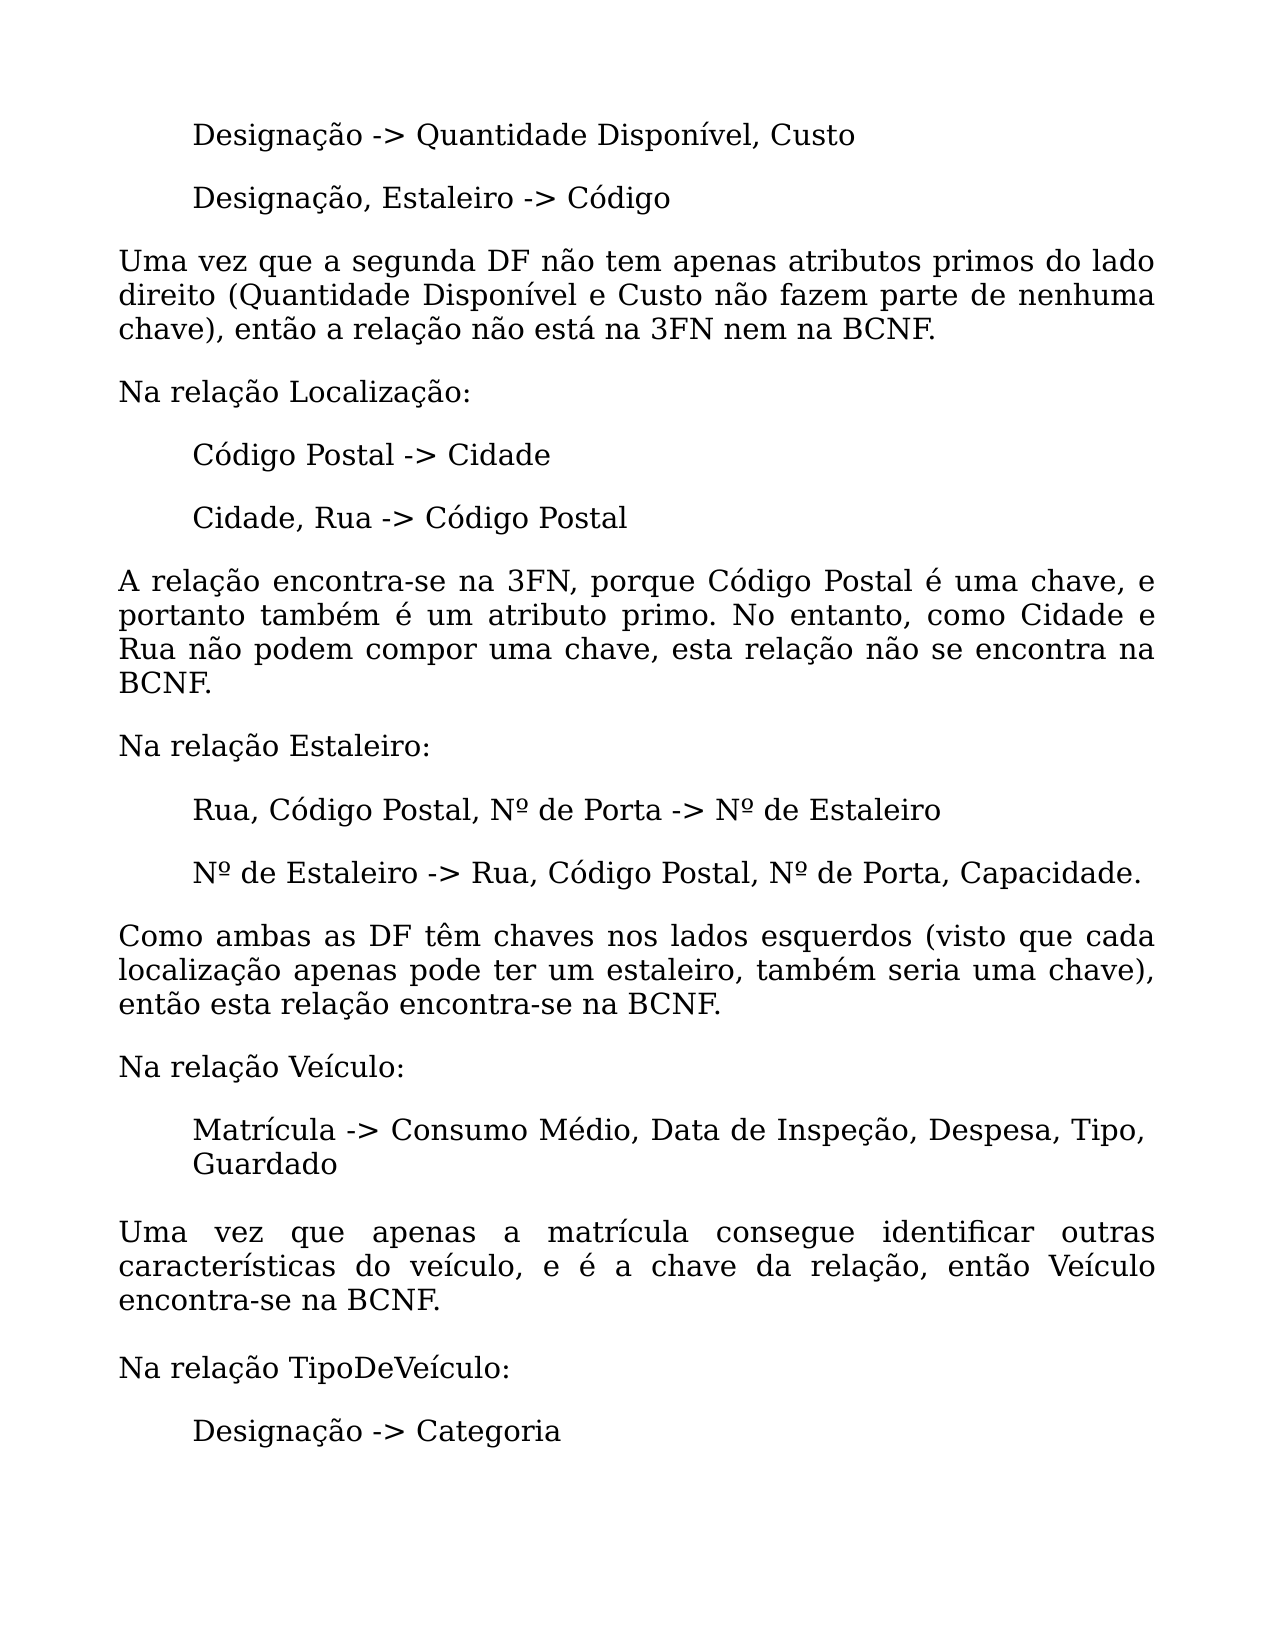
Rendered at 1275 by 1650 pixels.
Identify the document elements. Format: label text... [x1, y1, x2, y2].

text Na relação TipoDeVeículo: [118, 1351, 1157, 1385]
text A relação encontra-se na 3FN, porque Código Postal é uma chave, e portanto também é um atributo primo. No entanto, como Cidade e Rua não podem compor uma chave, esta relação não se encontra na BCNF. [118, 565, 1157, 701]
text Designação -> Categoria [118, 1414, 1157, 1448]
text Na relação Localização: [118, 375, 1157, 409]
text Uma vez que a segunda DF não tem apenas atributos primos do lado direito (Quantidade Disponível e Custo não fazem parte de nenhuma chave), então a relação não está na 3FN nem na BCNF. [118, 244, 1157, 346]
text Código Postal -> Cidade [118, 438, 1157, 472]
text Uma vez que apenas a matrícula consegue identificar outras características do veículo, e é a chave da relação, então Veículo encontra-se na BCNF. [118, 1215, 1157, 1317]
text Designação, Estaleiro -> Código [118, 181, 1157, 215]
text Nº de Estaleiro -> Rua, Código Postal, Nº de Porta, Capacidade. [118, 856, 1157, 890]
text Designação -> Quantidade Disponível, Custo [118, 118, 1157, 152]
text Cidade, Rua -> Código Postal [118, 502, 1157, 536]
text Na relação Veículo: [118, 1050, 1157, 1084]
text Matrícula -> Consumo Médio, Data de Inspeção, Despesa, Tipo, Guardado [118, 1113, 1157, 1181]
text Como ambas as DF têm chaves nos lados esquerdos (visto que cada localização apenas pode ter um estaleiro, também seria uma chave), então esta relação encontra-se na BCNF. [118, 919, 1157, 1021]
text Na relação Estaleiro: [118, 730, 1157, 764]
text Rua, Código Postal, Nº de Porta -> Nº de Estaleiro [118, 793, 1157, 827]
